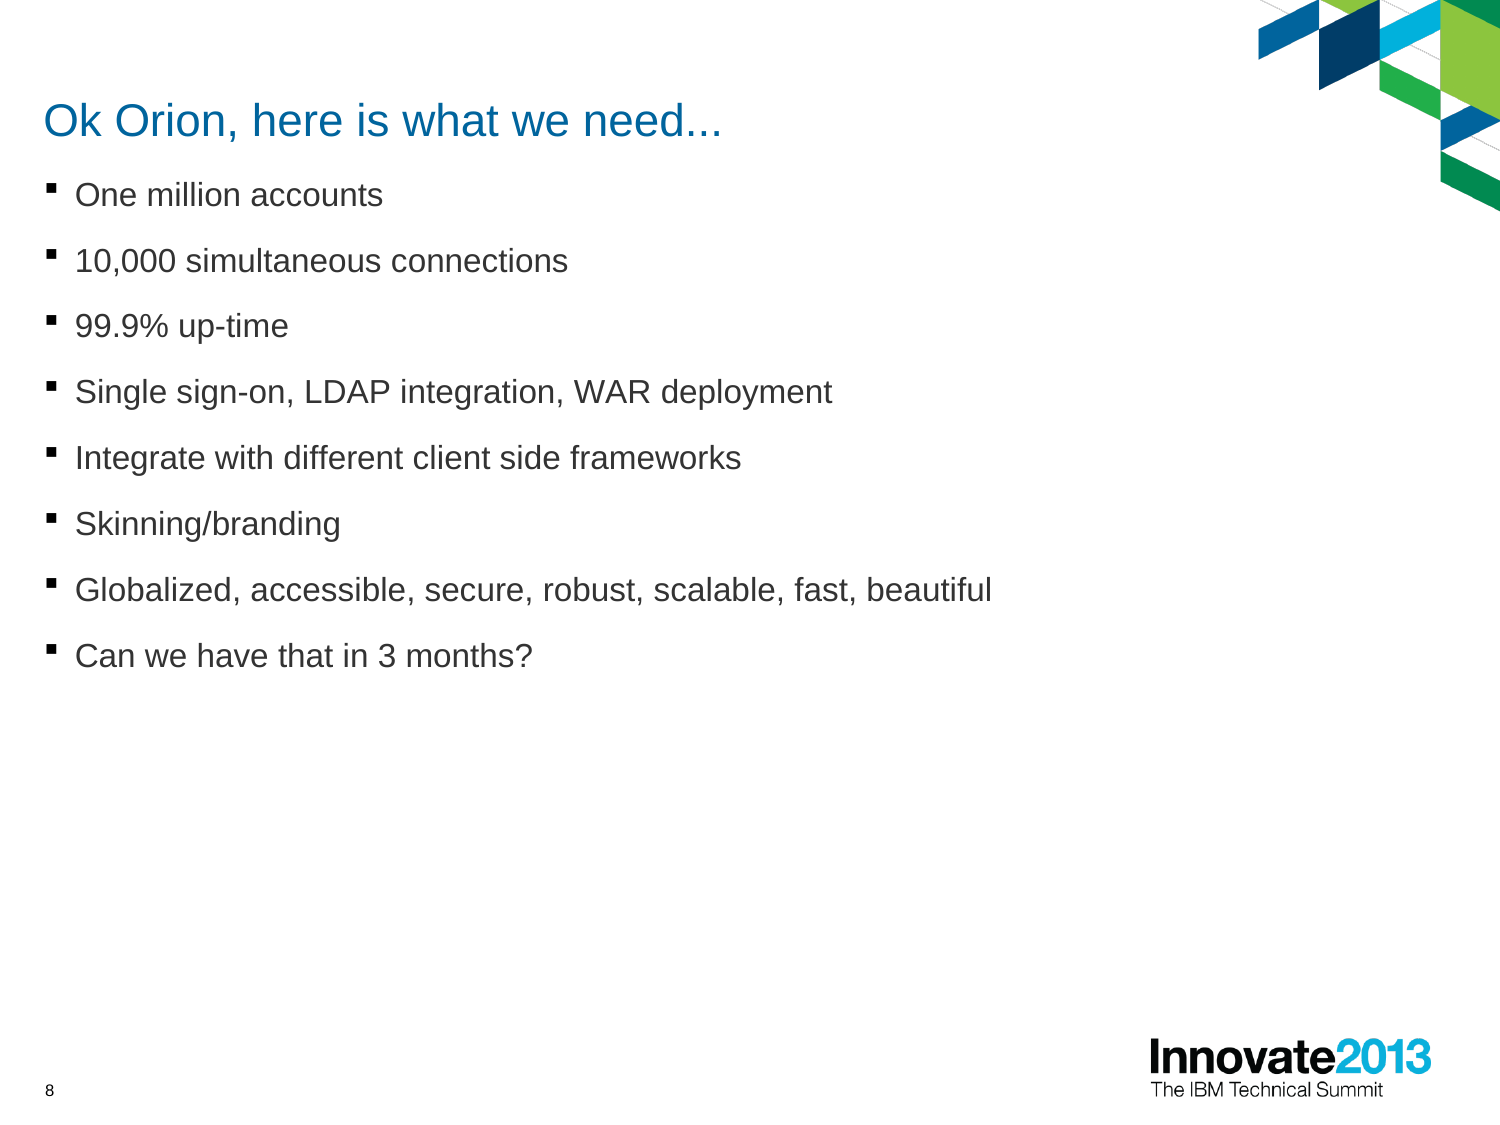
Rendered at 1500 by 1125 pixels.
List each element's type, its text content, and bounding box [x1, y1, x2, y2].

title Ok Orion, here is what we need... [28, 87, 1247, 154]
picture [1254, 0, 1500, 219]
picture [1150, 1034, 1433, 1105]
text_box [29, 1072, 91, 1103]
list One million accounts 10,000 simultaneous connections 99.9% up-time Single sign-on, LDAP integration, WAR deployment Integrate with different client side frameworks Skinning/branding Globalized, accessible, secure, robust, scalable, fast, beautiful Can we have that in 3 months? [28, 160, 1439, 1007]
